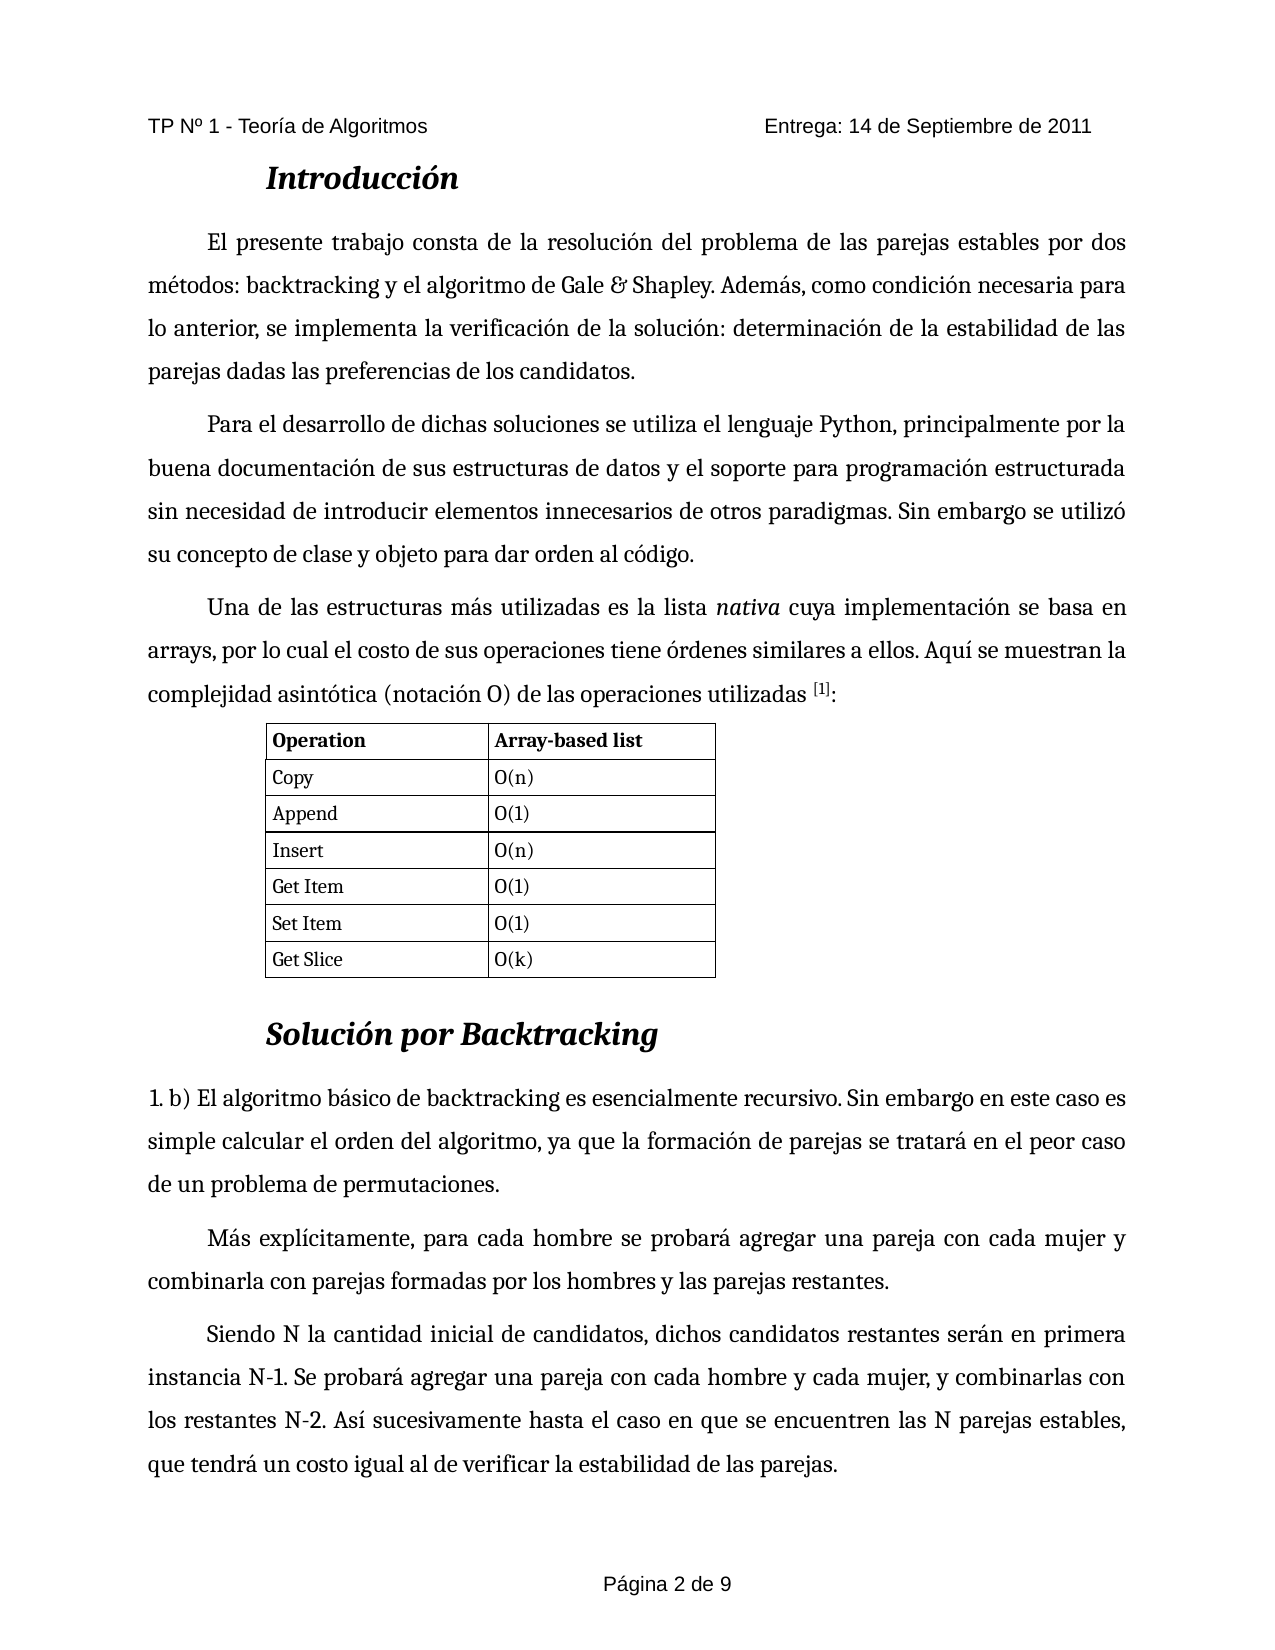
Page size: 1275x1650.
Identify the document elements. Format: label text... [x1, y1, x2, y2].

table_cell Append [266, 796, 488, 831]
text 1. b) El algoritmo básico de backtracking es esencialmente recursivo. Sin embargo en este caso es simple calcular el orden del algoritmo, ya que la formación de parejas se tratará en el peor caso de un problema de permutaciones. [148, 1084, 1127, 1199]
table_cell Copy [266, 760, 488, 795]
table_cell Get Item [266, 869, 488, 904]
table_cell Get Slice [266, 942, 488, 977]
table_cell O(n) [489, 833, 715, 868]
text Siendo N la cantidad inicial de candidatos, dichos candidatos restantes serán en primera instancia N-1. Se probará agregar una pareja con cada hombre y cada mujer, y combinarlas con los restantes N-2. Así sucesivamente hasta el caso en que se encuentren las N parejas estables, que tendrá un costo igual al de verificar la estabilidad de las parejas. [148, 1320, 1127, 1478]
table_cell O(k) [489, 942, 715, 977]
text Para el desarrollo de dichas soluciones se utiliza el lenguaje Python, principalmente por la buena documentación de sus estructuras de datos y el soporte para programación estructurada sin necesidad de introducir elementos innecesarios de otros paradigmas. Sin embargo se utilizó su concepto de clase y objeto para dar orden al código. [148, 410, 1127, 568]
table_cell O(1) [489, 905, 715, 941]
table_cell O(n) [489, 760, 715, 795]
table_cell O(1) [489, 869, 715, 904]
text Más explícitamente, para cada hombre se probará agregar una pareja con cada mujer y combinarla con parejas formadas por los hombres y las parejas restantes. [148, 1223, 1127, 1295]
table_header Array-based list [489, 724, 715, 758]
subtitle Introducción [266, 159, 1127, 198]
table_header Operation [267, 724, 488, 758]
text El presente trabajo consta de la resolución del problema de las parejas estables por dos métodos: backtracking y el algoritmo de Gale & Shapley. Además, como condición necesaria para lo anterior, se implementa la verificación de la solución: determinación de la estabilidad de las parejas dadas las preferencias de los candidatos. [148, 227, 1127, 386]
subtitle Solución por Backtracking [266, 1016, 1127, 1054]
text Una de las estructuras más utilizadas es la lista nativa cuya implementación se basa en arrays, por lo cual el costo de sus operaciones tiene órdenes similares a ellos. Aquí se muestran la complejidad asintótica (notación O) de las operaciones utilizadas [1]: [148, 593, 1127, 708]
table_cell O(1) [489, 796, 715, 831]
table_cell Insert [266, 833, 488, 868]
table_cell Set Item [266, 905, 488, 941]
